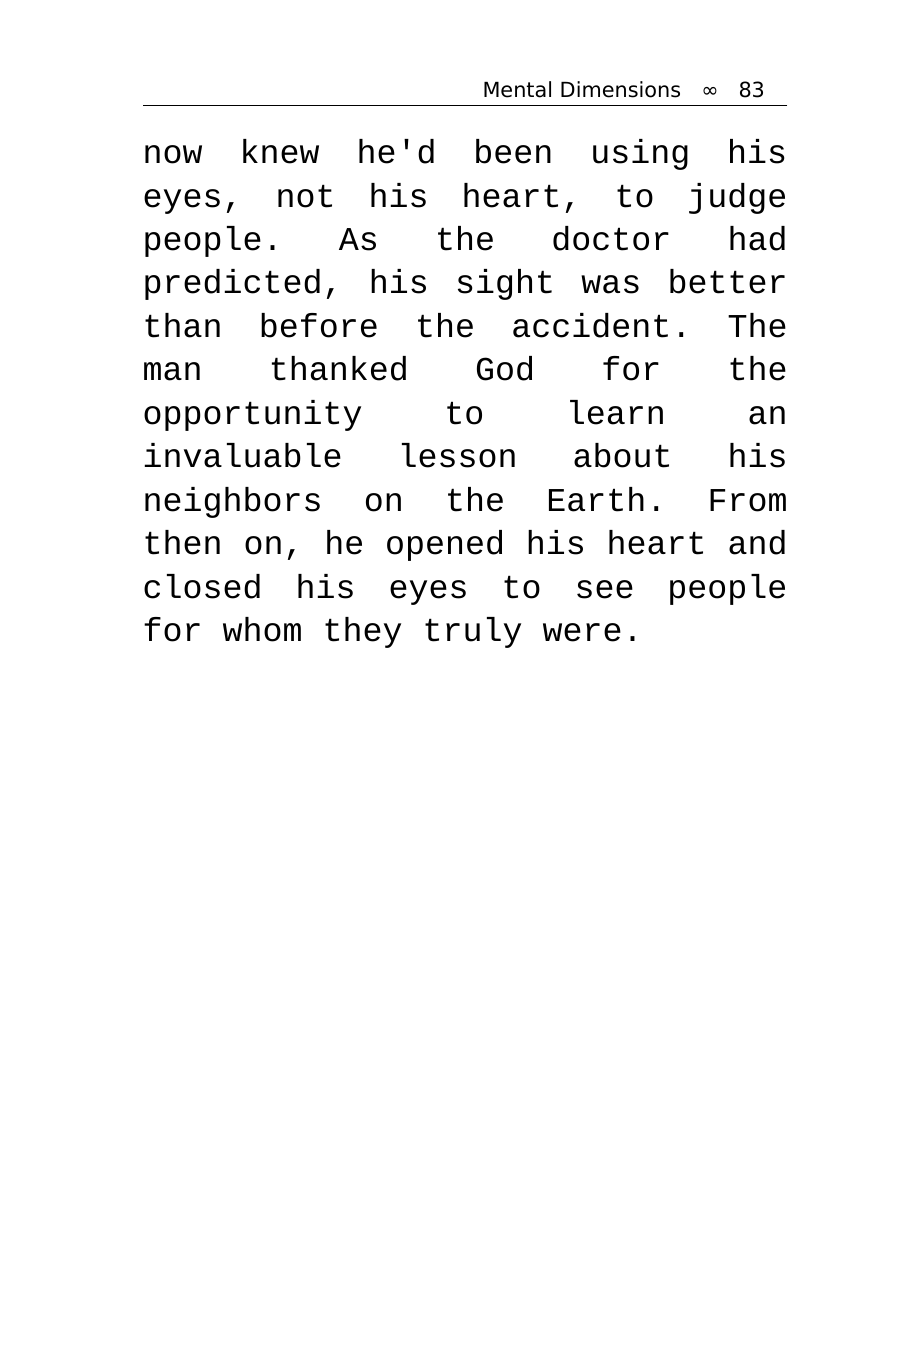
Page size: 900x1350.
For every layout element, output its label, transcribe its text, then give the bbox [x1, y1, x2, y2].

text now knew he'd been using his eyes, not his heart, to judge people. As the doctor had predicted, his sight was better than before the accident. The man thanked God for the opportunity to learn an invaluable lesson about his neighbors on the Earth. From then on, he opened his heart and closed his eyes to see people for whom they truly were. [142, 136, 787, 652]
